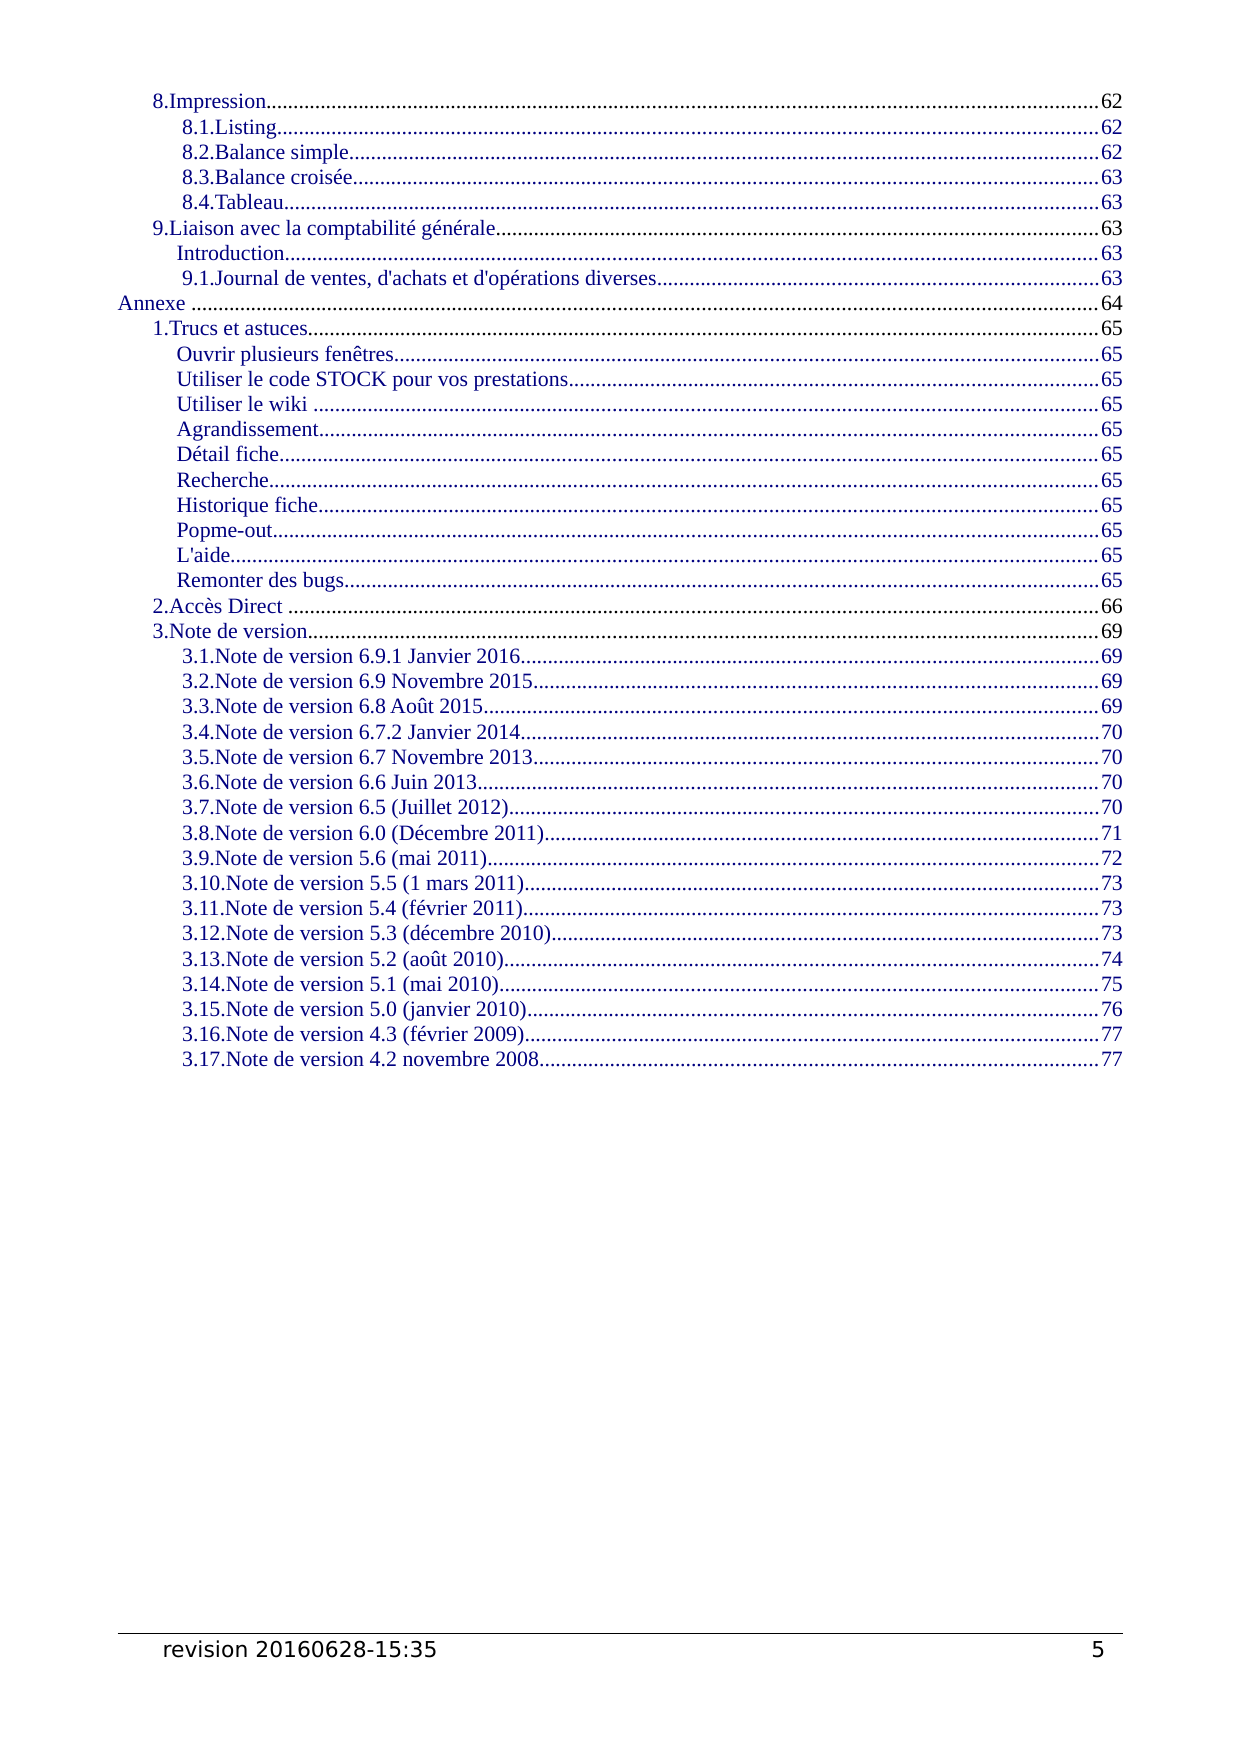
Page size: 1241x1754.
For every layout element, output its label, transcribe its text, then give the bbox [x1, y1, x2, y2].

text 3.5.Note de version 6.7 Novembre 2013 70 [176, 744, 1123, 769]
text 8.4.Tableau 63 [176, 189, 1123, 214]
text 3.12.Note de version 5.3 (décembre 2010) 73 [176, 920, 1123, 946]
text 3.17.Note de version 4.2 novembre 2008 77 [176, 1046, 1123, 1072]
text 3.10.Note de version 5.5 (1 mars 2011) 73 [176, 870, 1123, 895]
text 1.Trucs et astuces 65 [147, 315, 1123, 341]
text Introduction 63 [176, 240, 1123, 265]
text 8.1.Listing 62 [176, 114, 1123, 139]
text 3.13.Note de version 5.2 (août 2010) 74 [176, 946, 1123, 971]
text Détail fiche 65 [176, 441, 1123, 467]
text 3.16.Note de version 4.3 (février 2009) 77 [176, 1021, 1123, 1046]
text Agrandissement 65 [176, 416, 1123, 441]
text 3.11.Note de version 5.4 (février 2011) 73 [176, 895, 1123, 920]
text 8.2.Balance simple 62 [176, 139, 1123, 164]
text 3.3.Note de version 6.8 Août 2015 69 [176, 693, 1123, 719]
text Utiliser le wiki 65 [176, 391, 1123, 416]
text 8.Impression 62 [147, 88, 1123, 114]
text 3.Note de version 69 [147, 618, 1123, 643]
text 3.6.Note de version 6.6 Juin 2013 70 [176, 769, 1123, 794]
text Remonter des bugs 65 [176, 567, 1123, 593]
text 2.Accès Direct 66 [147, 593, 1123, 618]
text 3.4.Note de version 6.7.2 Janvier 2014 70 [176, 719, 1123, 744]
text 3.15.Note de version 5.0 (janvier 2010) 76 [176, 996, 1123, 1021]
text 3.14.Note de version 5.1 (mai 2010) 75 [176, 971, 1123, 996]
text 8.3.Balance croisée 63 [176, 164, 1123, 189]
text 9.1.Journal de ventes, d'achats et d'opérations diverses 63 [176, 265, 1123, 290]
text 3.2.Note de version 6.9 Novembre 2015 69 [176, 668, 1123, 693]
text Utiliser le code STOCK pour vos prestations 65 [176, 366, 1123, 391]
text Popme-out 65 [176, 517, 1123, 542]
text Ouvrir plusieurs fenêtres 65 [176, 341, 1123, 366]
text Annexe 64 [117, 290, 1123, 315]
text 3.1.Note de version 6.9.1 Janvier 2016 69 [176, 643, 1123, 668]
text 9.Liaison avec la comptabilité générale 63 [147, 214, 1123, 240]
text 3.7.Note de version 6.5 (Juillet 2012) 70 [176, 794, 1123, 819]
text 3.8.Note de version 6.0 (Décembre 2011) 71 [176, 819, 1123, 845]
text 3.9.Note de version 5.6 (mai 2011) 72 [176, 845, 1123, 870]
text Historique fiche 65 [176, 492, 1123, 517]
text L'aide 65 [176, 542, 1123, 567]
text Recherche 65 [176, 467, 1123, 492]
